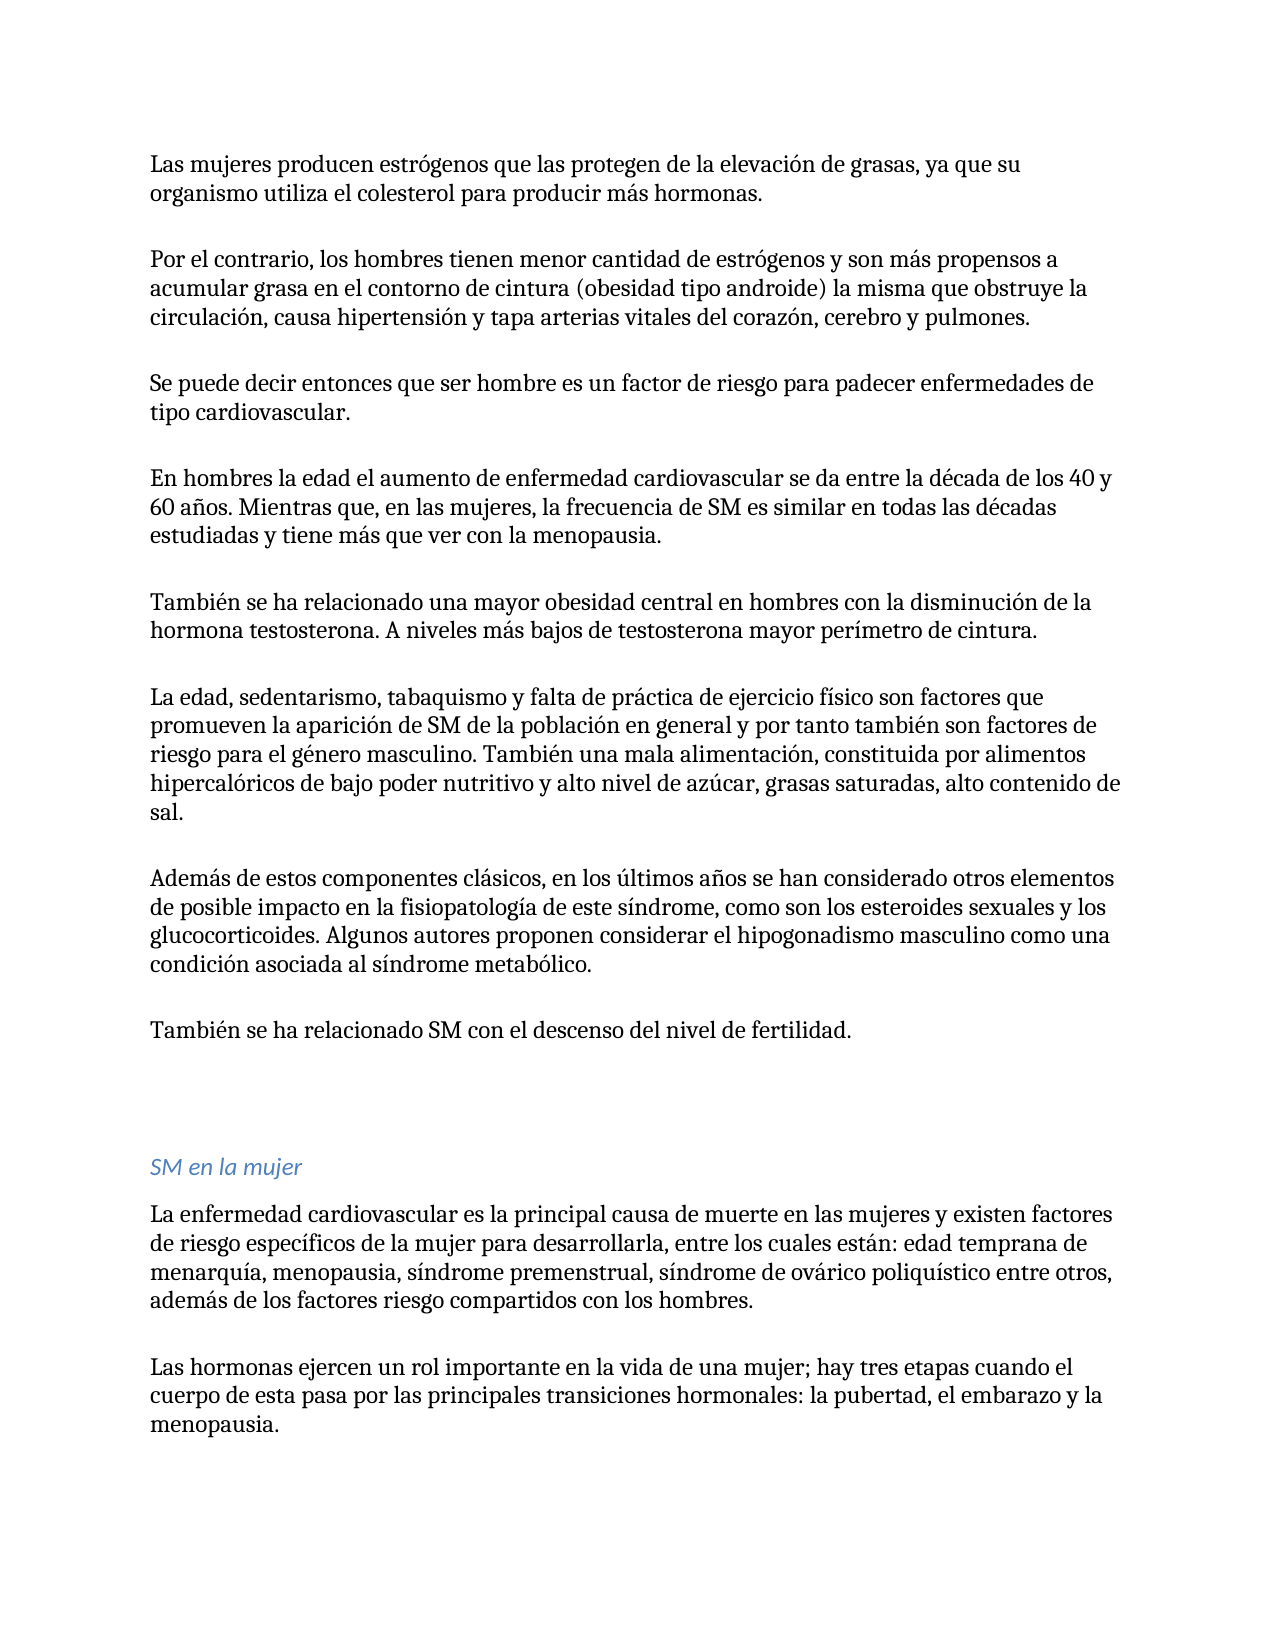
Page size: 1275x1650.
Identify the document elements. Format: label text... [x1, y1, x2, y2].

text Las hormonas ejercen un rol importante en la vida de una mujer; hay tres etapas cuando el cuerpo de esta pasa por las principales transiciones hormonales: la pubertad, el embarazo y la menopausia. [150, 1353, 1125, 1439]
text Además de estos componentes clásicos, en los últimos años se han considerado otros elementos de posible impacto en la fisiopatología de este síndrome, como son los esteroides sexuales y los glucocorticoides. Algunos autores proponen considerar el hipogonadismo masculino como una condición asociada al síndrome metabólico. [150, 864, 1125, 979]
text Las mujeres producen estrógenos que las protegen de la elevación de grasas, ya que su organismo utiliza el colesterol para producir más hormonas. [150, 150, 1125, 207]
text Se puede decir entonces que ser hombre es un factor de riesgo para padecer enfermedades de tipo cardiovascular. [150, 369, 1125, 426]
text La edad, sedentarismo, tabaquismo y falta de práctica de ejercicio físico son factores que promueven la aparición de SM de la población en general y por tanto también son factores de riesgo para el género masculino. También una mala alimentación, constituida por alimentos hipercalóricos de bajo poder nutritivo y alto nivel de azúcar, grasas saturadas, alto contenido de sal. [150, 682, 1125, 826]
text Por el contrario, los hombres tienen menor cantidad de estrógenos y son más propensos a acumular grasa en el contorno de cintura (obesidad tipo androide) la misma que obstruye la circulación, causa hipertensión y tapa arterias vitales del corazón, cerebro y pulmones. [150, 245, 1125, 331]
subtitle SM en la mujer [150, 1151, 1125, 1181]
text En hombres la edad el aumento de enfermedad cardiovascular se da entre la década de los 40 y 60 años. Mientras que, en las mujeres, la frecuencia de SM es similar en todas las décadas estudiadas y tiene más que ver con la menopausia. [150, 464, 1125, 550]
text La enfermedad cardiovascular es la principal causa de muerte en las mujeres y existen factores de riesgo específicos de la mujer para desarrollarla, entre los cuales están: edad temprana de menarquía, menopausia, síndrome premenstrual, síndrome de ovárico poliquístico entre otros, además de los factores riesgo compartidos con los hombres. [150, 1200, 1125, 1315]
text También se ha relacionado una mayor obesidad central en hombres con la disminución de la hormona testosterona. A niveles más bajos de testosterona mayor perímetro de cintura. [150, 587, 1125, 645]
text También se ha relacionado SM con el descenso del nivel de fertilidad. [150, 1016, 1125, 1045]
